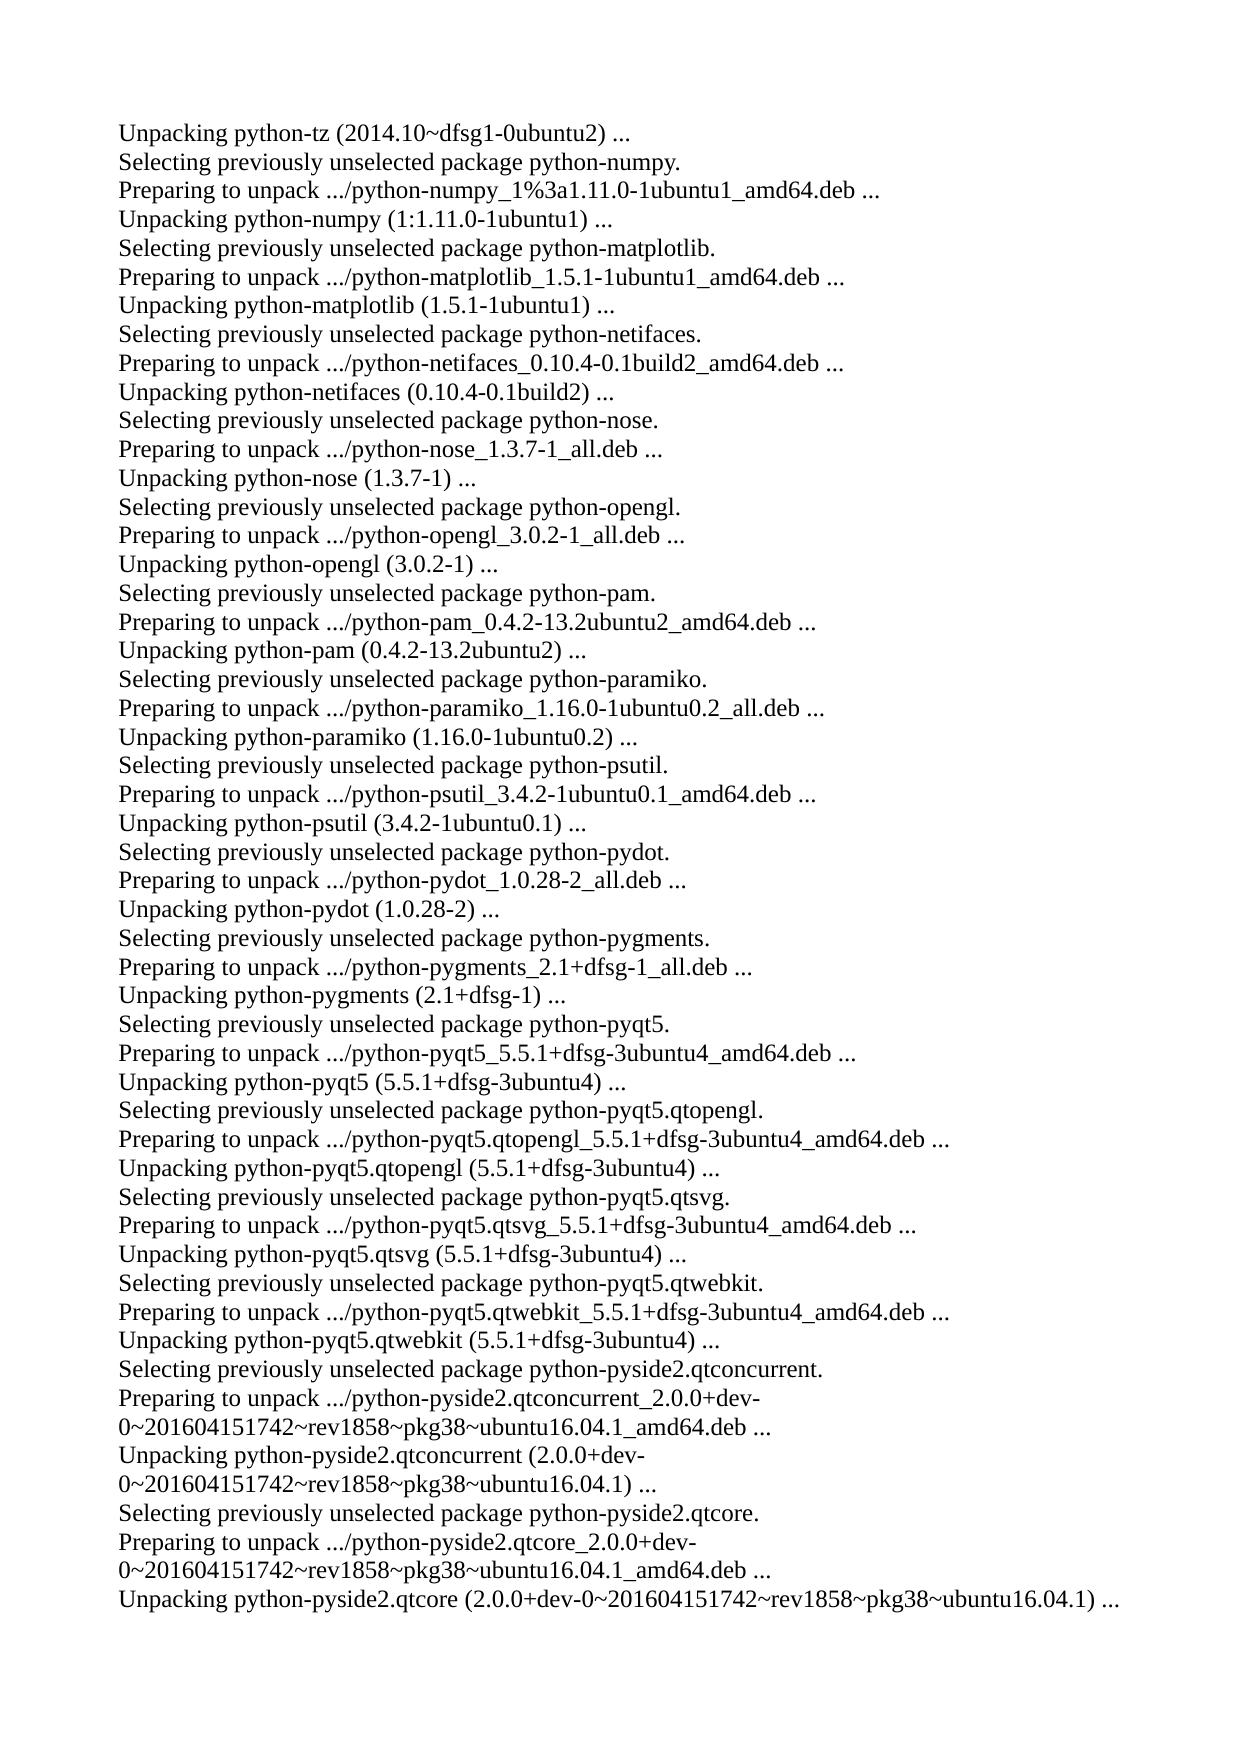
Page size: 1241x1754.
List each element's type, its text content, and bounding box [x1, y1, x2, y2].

text Preparing to unpack .../python-pam_0.4.2-13.2ubuntu2_amd64.deb ... [118, 607, 1122, 636]
text Preparing to unpack .../python-netifaces_0.10.4-0.1build2_amd64.deb ... [118, 348, 1122, 377]
text Preparing to unpack .../python-pyqt5.qtopengl_5.5.1+dfsg-3ubuntu4_amd64.deb ... [118, 1124, 1122, 1153]
text Unpacking python-numpy (1:1.11.0-1ubuntu1) ... [118, 204, 1122, 233]
text Preparing to unpack .../python-pyqt5.qtwebkit_5.5.1+dfsg-3ubuntu4_amd64.deb ... [118, 1297, 1122, 1326]
text Selecting previously unselected package python-opengl. [118, 492, 1122, 521]
text Unpacking python-pam (0.4.2-13.2ubuntu2) ... [118, 636, 1122, 664]
text Selecting previously unselected package python-paramiko. [118, 664, 1122, 693]
text Selecting previously unselected package python-pyqt5.qtsvg. [118, 1182, 1122, 1211]
text Preparing to unpack .../python-matplotlib_1.5.1-1ubuntu1_amd64.deb ... [118, 262, 1122, 291]
text Unpacking python-pyside2.qtconcurrent (2.0.0+dev-0~201604151742~rev1858~pkg38~ubuntu16.04.1) ... [118, 1441, 1122, 1498]
text Preparing to unpack .../python-pyside2.qtconcurrent_2.0.0+dev-0~201604151742~rev1858~pkg38~ubuntu16.04.1_amd64.deb ... [118, 1383, 1122, 1441]
text Unpacking python-pyqt5 (5.5.1+dfsg-3ubuntu4) ... [118, 1067, 1122, 1096]
text Unpacking python-tz (2014.10~dfsg1-0ubuntu2) ... [118, 118, 1122, 147]
text Selecting previously unselected package python-pyside2.qtconcurrent. [118, 1354, 1122, 1383]
text Selecting previously unselected package python-pygments. [118, 923, 1122, 952]
text Preparing to unpack .../python-psutil_3.4.2-1ubuntu0.1_amd64.deb ... [118, 779, 1122, 808]
text Unpacking python-pydot (1.0.28-2) ... [118, 894, 1122, 923]
text Preparing to unpack .../python-pyside2.qtcore_2.0.0+dev-0~201604151742~rev1858~pkg38~ubuntu16.04.1_amd64.deb ... [118, 1527, 1122, 1584]
text Unpacking python-pyqt5.qtsvg (5.5.1+dfsg-3ubuntu4) ... [118, 1239, 1122, 1268]
text Preparing to unpack .../python-pydot_1.0.28-2_all.deb ... [118, 866, 1122, 894]
text Unpacking python-pyqt5.qtwebkit (5.5.1+dfsg-3ubuntu4) ... [118, 1326, 1122, 1354]
text Preparing to unpack .../python-numpy_1%3a1.11.0-1ubuntu1_amd64.deb ... [118, 176, 1122, 204]
text Unpacking python-pyside2.qtcore (2.0.0+dev-0~201604151742~rev1858~pkg38~ubuntu16.04.1) ... [118, 1584, 1122, 1613]
text Selecting previously unselected package python-pydot. [118, 837, 1122, 866]
text Selecting previously unselected package python-pyqt5.qtopengl. [118, 1096, 1122, 1124]
text Preparing to unpack .../python-pygments_2.1+dfsg-1_all.deb ... [118, 952, 1122, 981]
text Preparing to unpack .../python-paramiko_1.16.0-1ubuntu0.2_all.deb ... [118, 693, 1122, 722]
text Unpacking python-psutil (3.4.2-1ubuntu0.1) ... [118, 808, 1122, 837]
text Selecting previously unselected package python-psutil. [118, 751, 1122, 779]
text Selecting previously unselected package python-pam. [118, 578, 1122, 607]
text Selecting previously unselected package python-netifaces. [118, 319, 1122, 348]
text Unpacking python-netifaces (0.10.4-0.1build2) ... [118, 377, 1122, 406]
text Selecting previously unselected package python-numpy. [118, 147, 1122, 176]
text Selecting previously unselected package python-pyside2.qtcore. [118, 1498, 1122, 1527]
text Unpacking python-nose (1.3.7-1) ... [118, 463, 1122, 492]
text Preparing to unpack .../python-nose_1.3.7-1_all.deb ... [118, 434, 1122, 463]
text Unpacking python-paramiko (1.16.0-1ubuntu0.2) ... [118, 722, 1122, 751]
text Preparing to unpack .../python-opengl_3.0.2-1_all.deb ... [118, 521, 1122, 549]
text Unpacking python-pygments (2.1+dfsg-1) ... [118, 981, 1122, 1009]
text Selecting previously unselected package python-nose. [118, 406, 1122, 434]
text Unpacking python-opengl (3.0.2-1) ... [118, 549, 1122, 578]
text Selecting previously unselected package python-pyqt5.qtwebkit. [118, 1268, 1122, 1297]
text Preparing to unpack .../python-pyqt5_5.5.1+dfsg-3ubuntu4_amd64.deb ... [118, 1038, 1122, 1067]
text Unpacking python-pyqt5.qtopengl (5.5.1+dfsg-3ubuntu4) ... [118, 1153, 1122, 1182]
text Selecting previously unselected package python-matplotlib. [118, 233, 1122, 262]
text Unpacking python-matplotlib (1.5.1-1ubuntu1) ... [118, 291, 1122, 319]
text Selecting previously unselected package python-pyqt5. [118, 1009, 1122, 1038]
text Preparing to unpack .../python-pyqt5.qtsvg_5.5.1+dfsg-3ubuntu4_amd64.deb ... [118, 1211, 1122, 1239]
